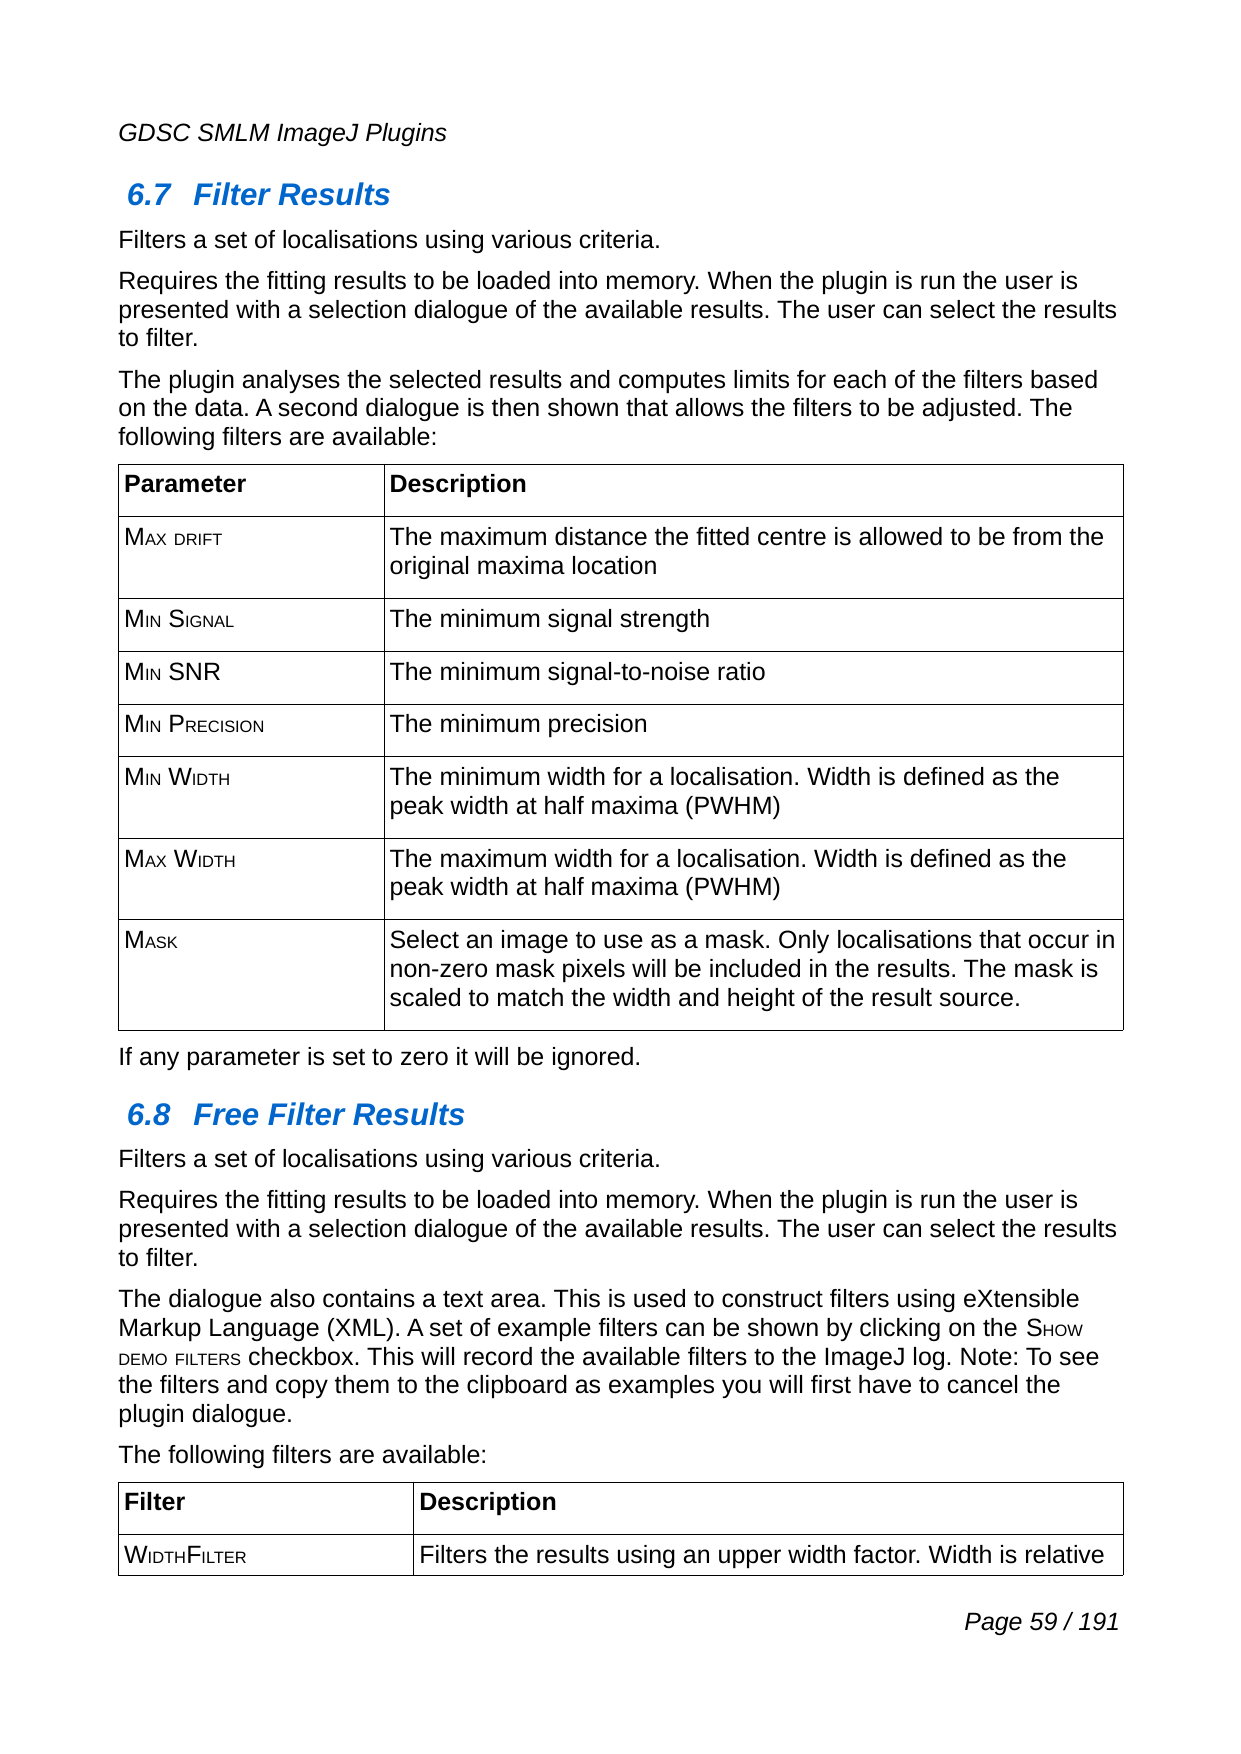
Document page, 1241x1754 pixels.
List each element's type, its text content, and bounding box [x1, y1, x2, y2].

table_cell Filters the results using an upper width factor. Width is relative [414, 1535, 1123, 1575]
table_cell The minimum width for a localisation. Width is defined as the peak width at half maxima (PWHM) [385, 757, 1123, 838]
text Requires the fitting results to be loaded into memory. When the plugin is run the user is presented with a selection dialogue of the available results. The user can select the results to filter. [118, 266, 1122, 352]
text Requires the fitting results to be loaded into memory. When the plugin is run the user is presented with a selection dialogue of the available results. The user can select the results to filter. [118, 1185, 1122, 1272]
text Filters a set of localisations using various criteria. [118, 225, 1122, 253]
table_cell Min Precision [119, 705, 384, 756]
table_cell The maximum width for a localisation. Width is defined as the peak width at half maxima (PWHM) [385, 839, 1123, 919]
table_header Description [414, 1483, 1123, 1534]
text The dialogue also contains a text area. This is used to construct filters using eXtensible Markup Language (XML). A set of example filters can be shown by clicking on the Show demo filters checkbox. This will record the available filters to the ImageJ log. Note: To see the filters and copy them to the clipboard as examples you will first have to cancel the plugin dialogue. [118, 1284, 1122, 1428]
subtitle Filter Results [118, 176, 1122, 212]
table_cell Min Width [119, 757, 384, 838]
table_cell Max Width [119, 839, 384, 919]
table_cell Select an image to use as a mask. Only localisations that occur in non-zero mask pixels will be included in the results. The mask is scaled to match the width and height of the result source. [385, 920, 1123, 1030]
table_header Description [385, 465, 1123, 516]
table_cell The minimum precision [385, 705, 1123, 756]
table_cell Mask [119, 920, 384, 1030]
table_cell WidthFilter [119, 1535, 413, 1575]
table_header Parameter [119, 465, 384, 516]
text The plugin analyses the selected results and computes limits for each of the filters based on the data. A second dialogue is then shown that allows the filters to be adjusted. The following filters are available: [118, 365, 1122, 451]
table_cell The minimum signal strength [385, 599, 1123, 651]
table_cell The maximum distance the fitted centre is allowed to be from the original maxima location [385, 517, 1123, 598]
table_header Filter [119, 1483, 413, 1534]
text Filters a set of localisations using various criteria. [118, 1144, 1122, 1173]
subtitle Free Filter Results [118, 1096, 1122, 1132]
table_cell The minimum signal-to-noise ratio [385, 652, 1123, 703]
table_cell Min SNR [119, 652, 384, 703]
table_cell Min Signal [119, 599, 384, 651]
text The following filters are available: [118, 1440, 1122, 1469]
text If any parameter is set to zero it will be ignored. [118, 1042, 1122, 1071]
table_cell Max drift [119, 517, 384, 598]
